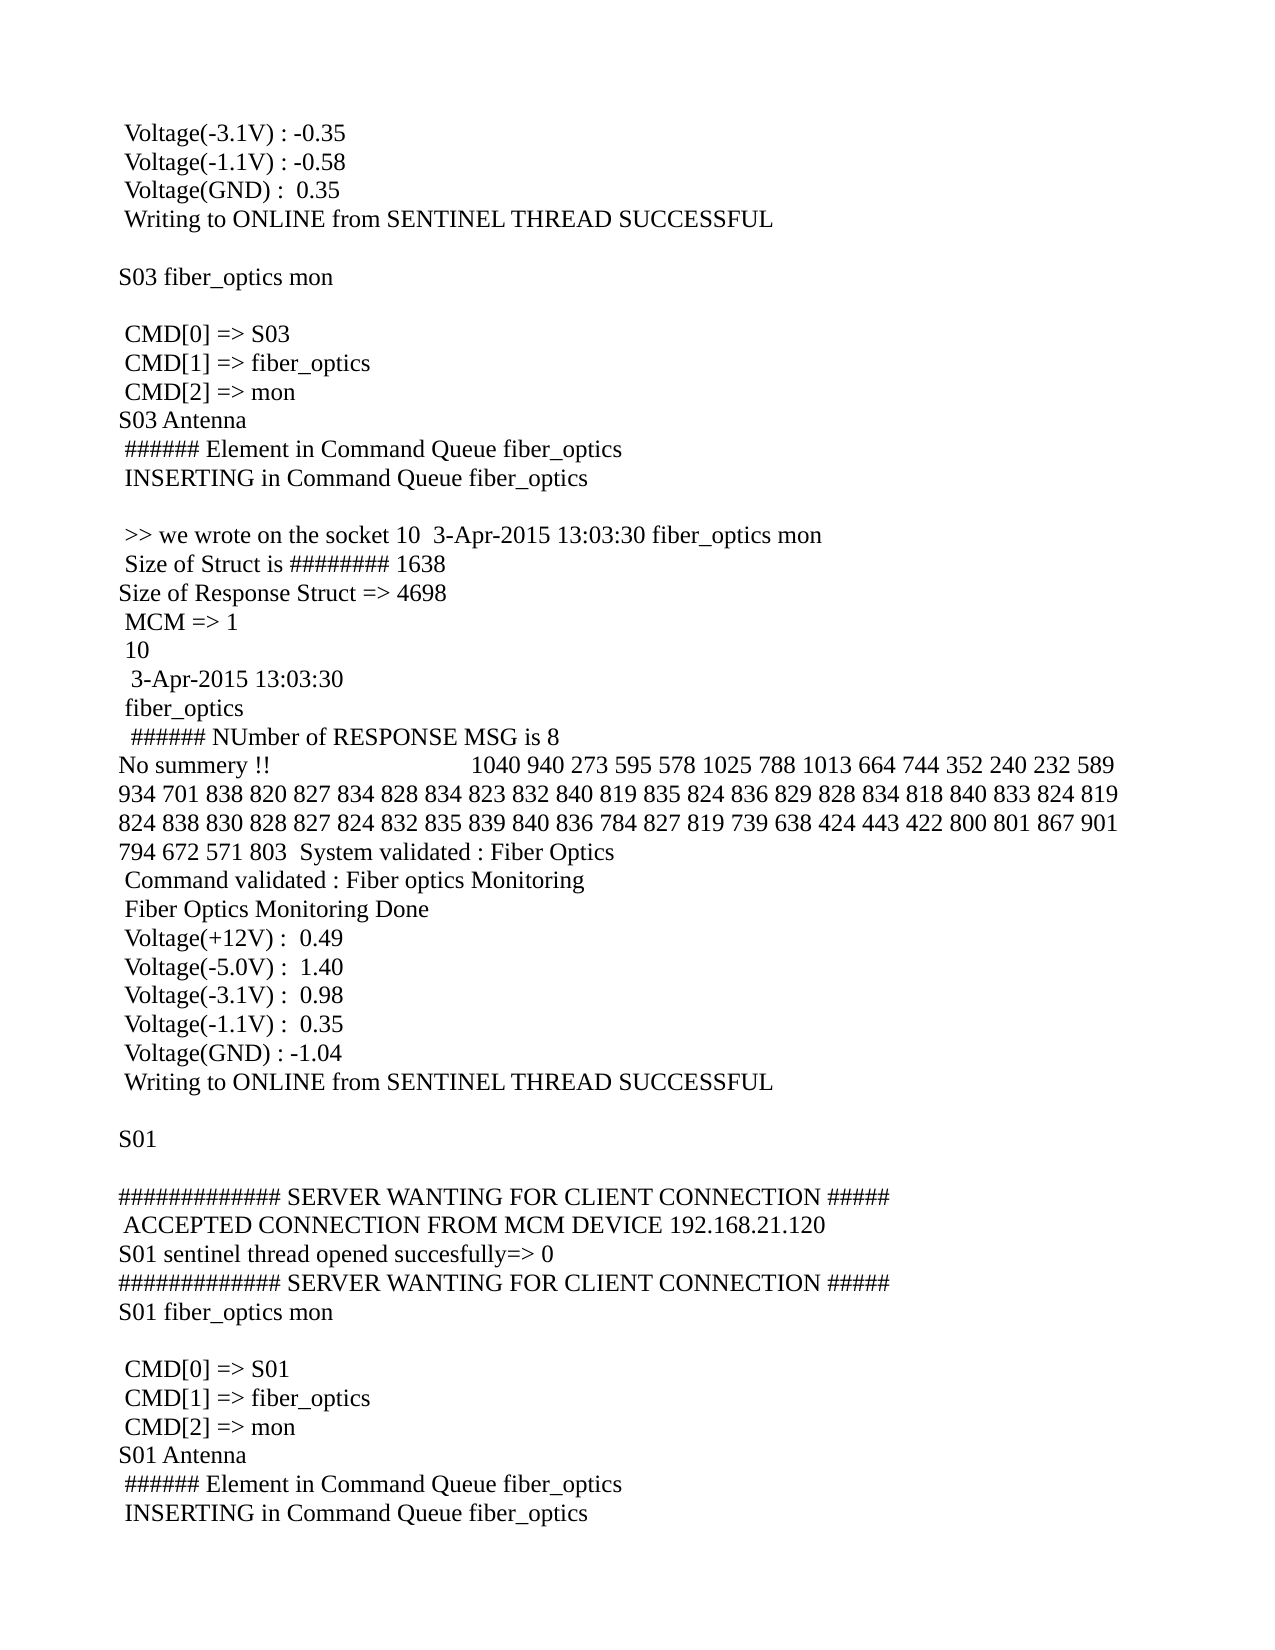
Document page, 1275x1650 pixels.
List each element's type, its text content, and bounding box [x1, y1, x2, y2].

text Writing to ONLINE from SENTINEL THREAD SUCCESSFUL [118, 204, 1157, 233]
text fiber_optics [118, 693, 1157, 722]
text ###### NUmber of RESPONSE MSG is 8 [118, 722, 1157, 751]
text Voltage(-1.1V) : 0.35 [118, 1009, 1157, 1038]
text No summery !! 1040 940 273 595 578 1025 788 1013 664 744 352 240 232 589 934 701 838 820 827 834 828 834 823 832 840 819 835 824 836 829 828 834 818 840 833 824 819 824 838 830 828 827 824 832 835 839 840 836 784 827 819 739 638 424 443 422 800 801 867 901 794 672 571 803 System validated : Fiber Optics [118, 751, 1157, 866]
text CMD[1] => fiber_optics [118, 1383, 1157, 1412]
text Voltage(-5.0V) : 1.40 [118, 952, 1157, 981]
text CMD[0] => S03 [118, 319, 1157, 348]
text S01 [118, 1124, 1157, 1153]
text S03 Antenna [118, 406, 1157, 434]
text Command validated : Fiber optics Monitoring [118, 866, 1157, 894]
text S01 sentinel thread opened succesfully=> 0 [118, 1239, 1157, 1268]
text 3-Apr-2015 13:03:30 [118, 664, 1157, 693]
text >> we wrote on the socket 10 3-Apr-2015 13:03:30 fiber_optics mon [118, 521, 1157, 549]
text S01 fiber_optics mon [118, 1297, 1157, 1326]
text CMD[2] => mon [118, 377, 1157, 406]
text CMD[1] => fiber_optics [118, 348, 1157, 377]
text CMD[2] => mon [118, 1412, 1157, 1441]
text MCM => 1 [118, 607, 1157, 636]
text INSERTING in Command Queue fiber_optics [118, 1498, 1157, 1527]
text Size of Response Struct => 4698 [118, 578, 1157, 607]
text 10 [118, 636, 1157, 664]
text Voltage(-3.1V) : -0.35 [118, 118, 1157, 147]
text Fiber Optics Monitoring Done [118, 894, 1157, 923]
text CMD[0] => S01 [118, 1354, 1157, 1383]
text Size of Struct is ######## 1638 [118, 549, 1157, 578]
text S01 Antenna [118, 1441, 1157, 1469]
text Voltage(+12V) : 0.49 [118, 923, 1157, 952]
text Voltage(GND) : -1.04 [118, 1038, 1157, 1067]
text Writing to ONLINE from SENTINEL THREAD SUCCESSFUL [118, 1067, 1157, 1096]
text ############# SERVER WANTING FOR CLIENT CONNECTION ##### [118, 1182, 1157, 1211]
text Voltage(GND) : 0.35 [118, 176, 1157, 204]
text Voltage(-3.1V) : 0.98 [118, 981, 1157, 1009]
text ###### Element in Command Queue fiber_optics [118, 434, 1157, 463]
text ###### Element in Command Queue fiber_optics [118, 1469, 1157, 1498]
text INSERTING in Command Queue fiber_optics [118, 463, 1157, 492]
text ############# SERVER WANTING FOR CLIENT CONNECTION ##### [118, 1268, 1157, 1297]
text ACCEPTED CONNECTION FROM MCM DEVICE 192.168.21.120 [118, 1211, 1157, 1239]
text S03 fiber_optics mon [118, 262, 1157, 291]
text Voltage(-1.1V) : -0.58 [118, 147, 1157, 176]
